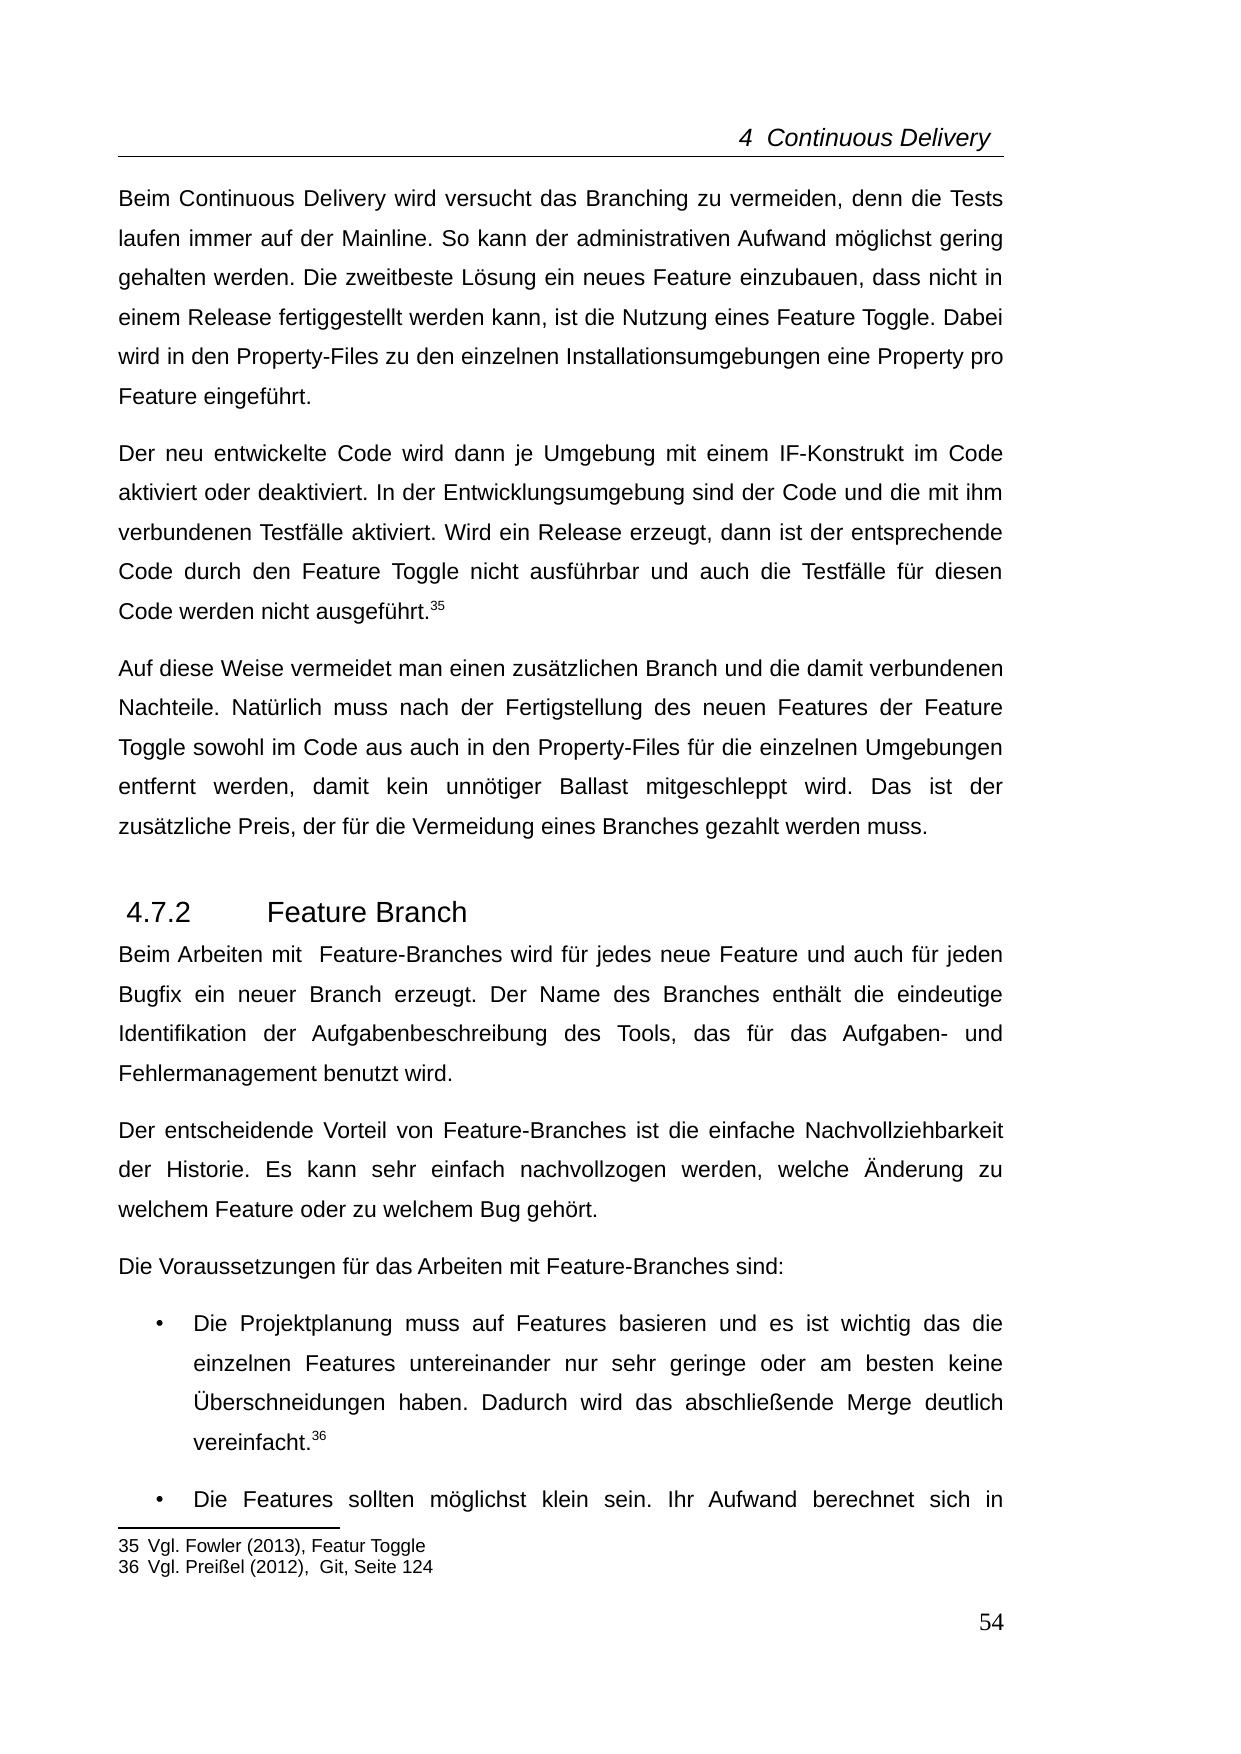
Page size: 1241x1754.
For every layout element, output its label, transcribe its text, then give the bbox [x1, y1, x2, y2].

list Die Projektplanung muss auf Features basieren und es ist wichtig das die einzelnen Features untereinander nur sehr geringe oder am besten keine Überschneidungen haben. Dadurch wird das abschließende Merge deutlich vereinfacht. [156, 1310, 1004, 1455]
text Der neu entwickelte Code wird dann je Umgebung mit einem IF-Konstrukt im Code aktiviert oder deaktiviert. In der Entwicklungsumgebung sind der Code und die mit ihm verbundenen Testfälle aktiviert. Wird ein Release erzeugt, dann ist der entsprechende Code durch den Feature Toggle nicht ausführbar und auch die Testfälle für diesen Code werden nicht ausgeführt. [118, 440, 1004, 624]
text Vgl. Fowler (2013), Featur Toggle [118, 1534, 1004, 1556]
list Vgl. Preißel (2012), Git, Seite 124 [118, 1556, 1004, 1578]
text Die Voraussetzungen für das Arbeiten mit Feature-Branches sind: [118, 1253, 1004, 1279]
text Der entscheidende Vorteil von Feature-Branches ist die einfache Nachvollziehbarkeit der Historie. Es kann sehr einfach nachvollzogen werden, welche Änderung zu welchem Feature oder zu welchem Bug gehört. [118, 1117, 1004, 1222]
list Die Features sollten möglichst klein sein. Ihr Aufwand berechnet sich in [156, 1486, 1004, 1512]
text Beim Arbeiten mit Feature-Branches wird für jedes neue Feature und auch für jeden Bugfix ein neuer Branch erzeugt. Der Name des Branches enthält die eindeutige Identifikation der Aufgabenbeschreibung des Tools, das für das Aufgaben- und Fehlermanagement benutzt wird. [118, 941, 1004, 1086]
text Beim Continuous Delivery wird versucht das Branching zu vermeiden, denn die Tests laufen immer auf der Mainline. So kann der administrativen Aufwand möglichst gering gehalten werden. Die zweitbeste Lösung ein neues Feature einzubauen, dass nicht in einem Release fertiggestellt werden kann, ist die Nutzung eines Feature Toggle. Dabei wird in den Property-Files zu den einzelnen Installationsumgebungen eine Property pro Feature eingeführt. [118, 185, 1004, 409]
subtitle Feature Branch [118, 895, 1004, 928]
text Auf diese Weise vermeidet man einen zusätzlichen Branch und die damit verbundenen Nachteile. Natürlich muss nach der Fertigstellung des neuen Features der Feature Toggle sowohl im Code aus auch in den Property-Files für die einzelnen Umgebungen entfernt werden, damit kein unnötiger Ballast mitgeschleppt wird. Das ist der zusätzliche Preis, der für die Vermeidung eines Branches gezahlt werden muss. [118, 655, 1004, 839]
